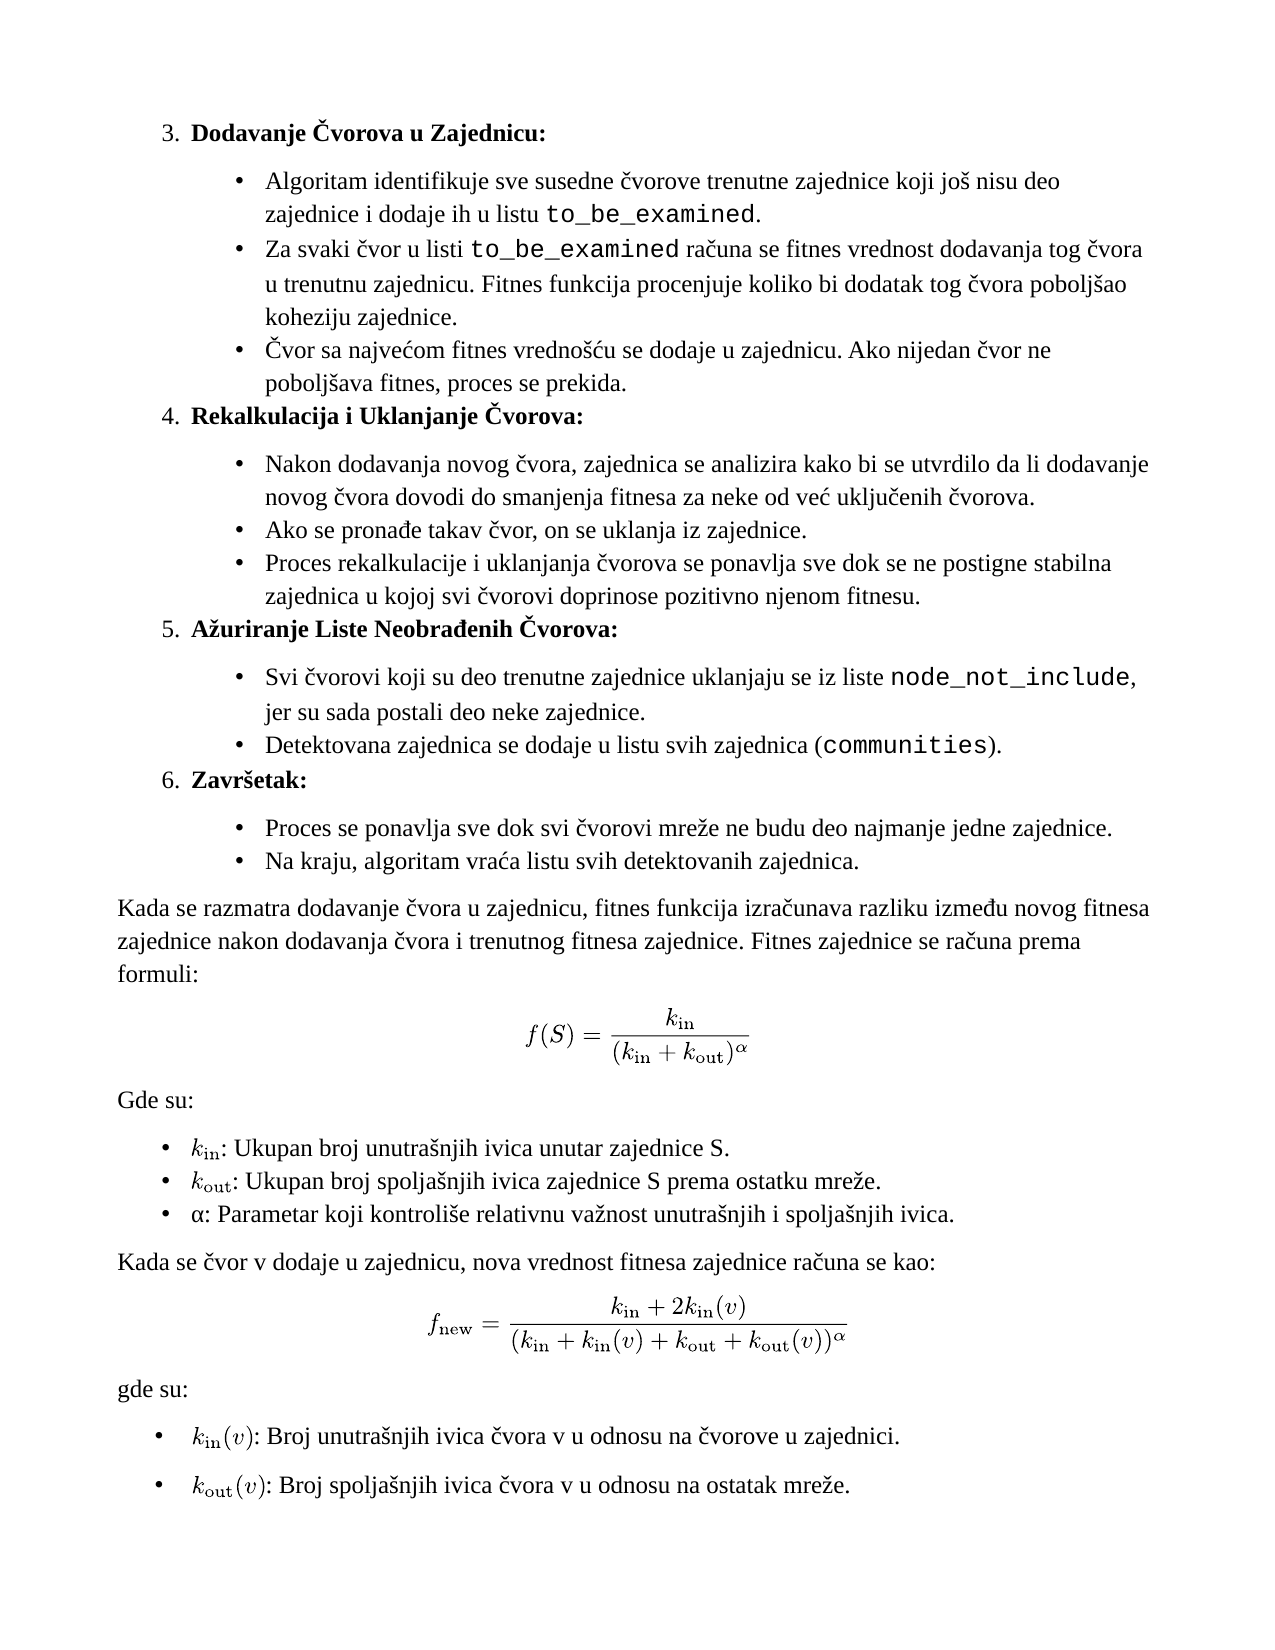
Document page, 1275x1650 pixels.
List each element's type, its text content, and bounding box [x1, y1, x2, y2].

list Rekalkulacija i Uklanjanje Čvorova: [161, 401, 1158, 430]
list : Broj spoljašnjih ivica čvora v u odnosu na ostatak mreže. [154, 1470, 1158, 1500]
text Kada se čvor v dodaje u zajednicu, nova vrednost fitnesa zajednice računa se kao: [117, 1247, 1158, 1275]
list Završetak: [161, 765, 1158, 794]
list : Ukupan broj unutrašnjih ivica unutar zajednice S. [161, 1133, 1158, 1162]
list Svi čvorovi koji su deo trenutne zajednice uklanjaju se iz liste node_not_include, jer su sada postali deo neke zajednice. [235, 662, 1158, 726]
list Dodavanje Čvorova u Zajednicu: [161, 118, 1158, 147]
list Algoritam identifikuje sve susedne čvorove trenutne zajednice koji još nisu deo zajednice i dodaje ih u listu to_be_examined. [235, 166, 1158, 229]
list Za svaki čvor u listi to_be_examined računa se fitnes vrednost dodavanja tog čvora u trenutnu zajednicu. Fitnes funkcija procenjuje koliko bi dodatak tog čvora poboljšao koheziju zajednice. [235, 234, 1158, 331]
text Kada se razmatra dodavanje čvora u zajednicu, fitnes funkcija izračunava razliku između novog fitnesa zajednice nakon dodavanja čvora i trenutnog fitnesa zajednice. Fitnes zajednice se računa prema formuli: [117, 893, 1158, 988]
list α: Parametar koji kontroliše relativnu važnost unutrašnjih i spoljašnjih ivica. [161, 1199, 1158, 1228]
list Čvor sa najvećom fitnes vrednošću se dodaje u zajednicu. Ako nijedan čvor ne poboljšava fitnes, proces se prekida. [235, 335, 1158, 397]
list : Broj unutrašnjih ivica čvora v u odnosu na čvorove u zajednici. [154, 1421, 1158, 1451]
list Proces rekalkulacije i uklanjanja čvorova se ponavlja sve dok se ne postigne stabilna zajednica u kojoj svi čvorovi doprinose pozitivno njenom fitnesu. [235, 548, 1158, 610]
list Proces se ponavlja sve dok svi čvorovi mreže ne budu deo najmanje jedne zajednice. [235, 813, 1158, 842]
list Nakon dodavanja novog čvora, zajednica se analizira kako bi se utvrdilo da li dodavanje novog čvora dovodi do smanjenja fitnesa za neke od već uključenih čvorova. [235, 449, 1158, 511]
list Na kraju, algoritam vraća listu svih detektovanih zajednica. [235, 846, 1158, 874]
list Ažuriranje Liste Neobrađenih Čvorova: [161, 614, 1158, 643]
list Ako se pronađe takav čvor, on se uklanja iz zajednice. [235, 515, 1158, 544]
list Detektovana zajednica se dodaje u listu svih zajednica (communities). [235, 730, 1158, 761]
text Gde su: [117, 1085, 1158, 1114]
list : Ukupan broj spoljašnjih ivica zajednice S prema ostatku mreže. [161, 1166, 1158, 1195]
text gde su: [117, 1374, 1158, 1402]
